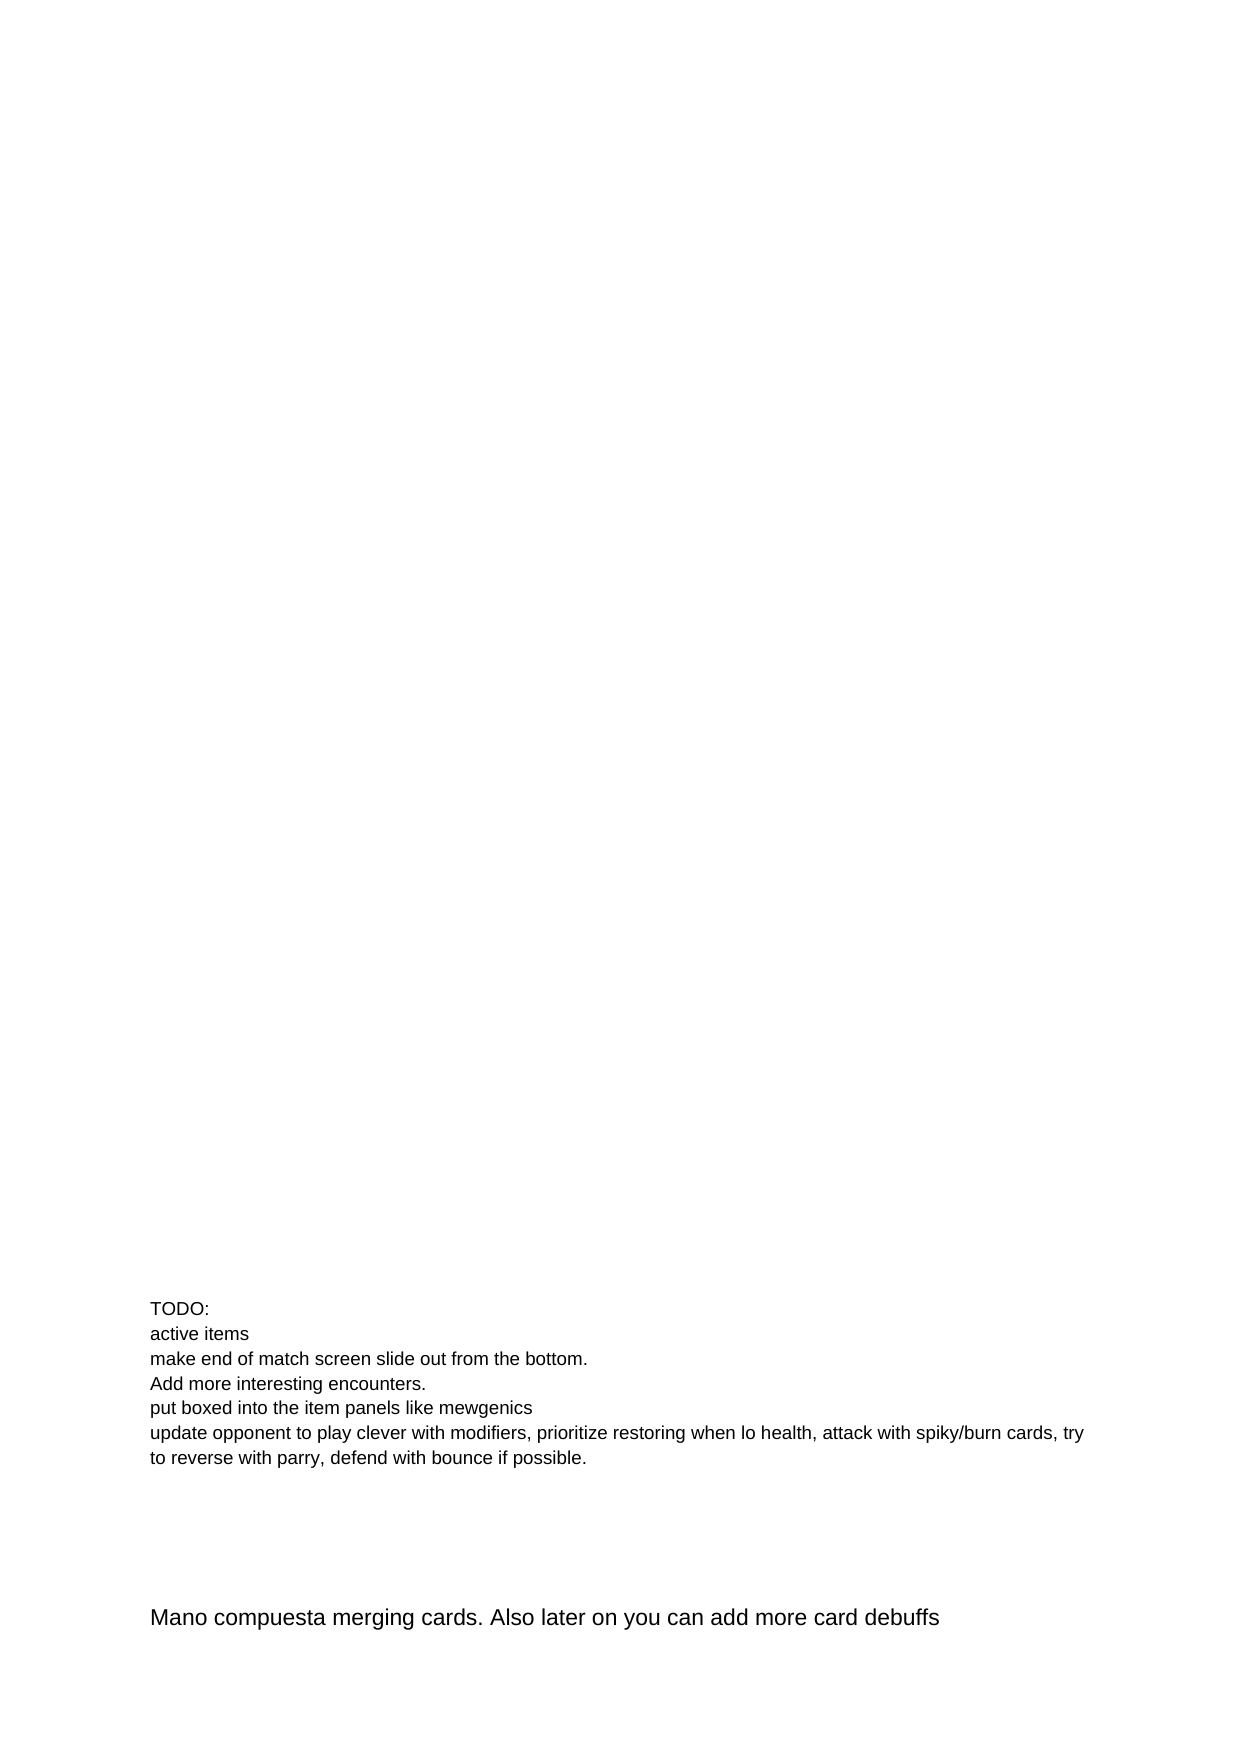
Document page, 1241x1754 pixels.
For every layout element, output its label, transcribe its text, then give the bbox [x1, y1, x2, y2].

text update opponent to play clever with modifiers, prioritize restoring when lo health, attack with spiky/burn cards, try to reverse with parry, defend with bounce if possible. [150, 1422, 1090, 1468]
text put boxed into the item panels like mewgenics [150, 1397, 1090, 1419]
text Add more interesting encounters. [150, 1372, 1090, 1394]
text TODO: [150, 1298, 1090, 1319]
text active items [150, 1323, 1090, 1344]
text make end of match screen slide out from the bottom. [150, 1347, 1090, 1369]
